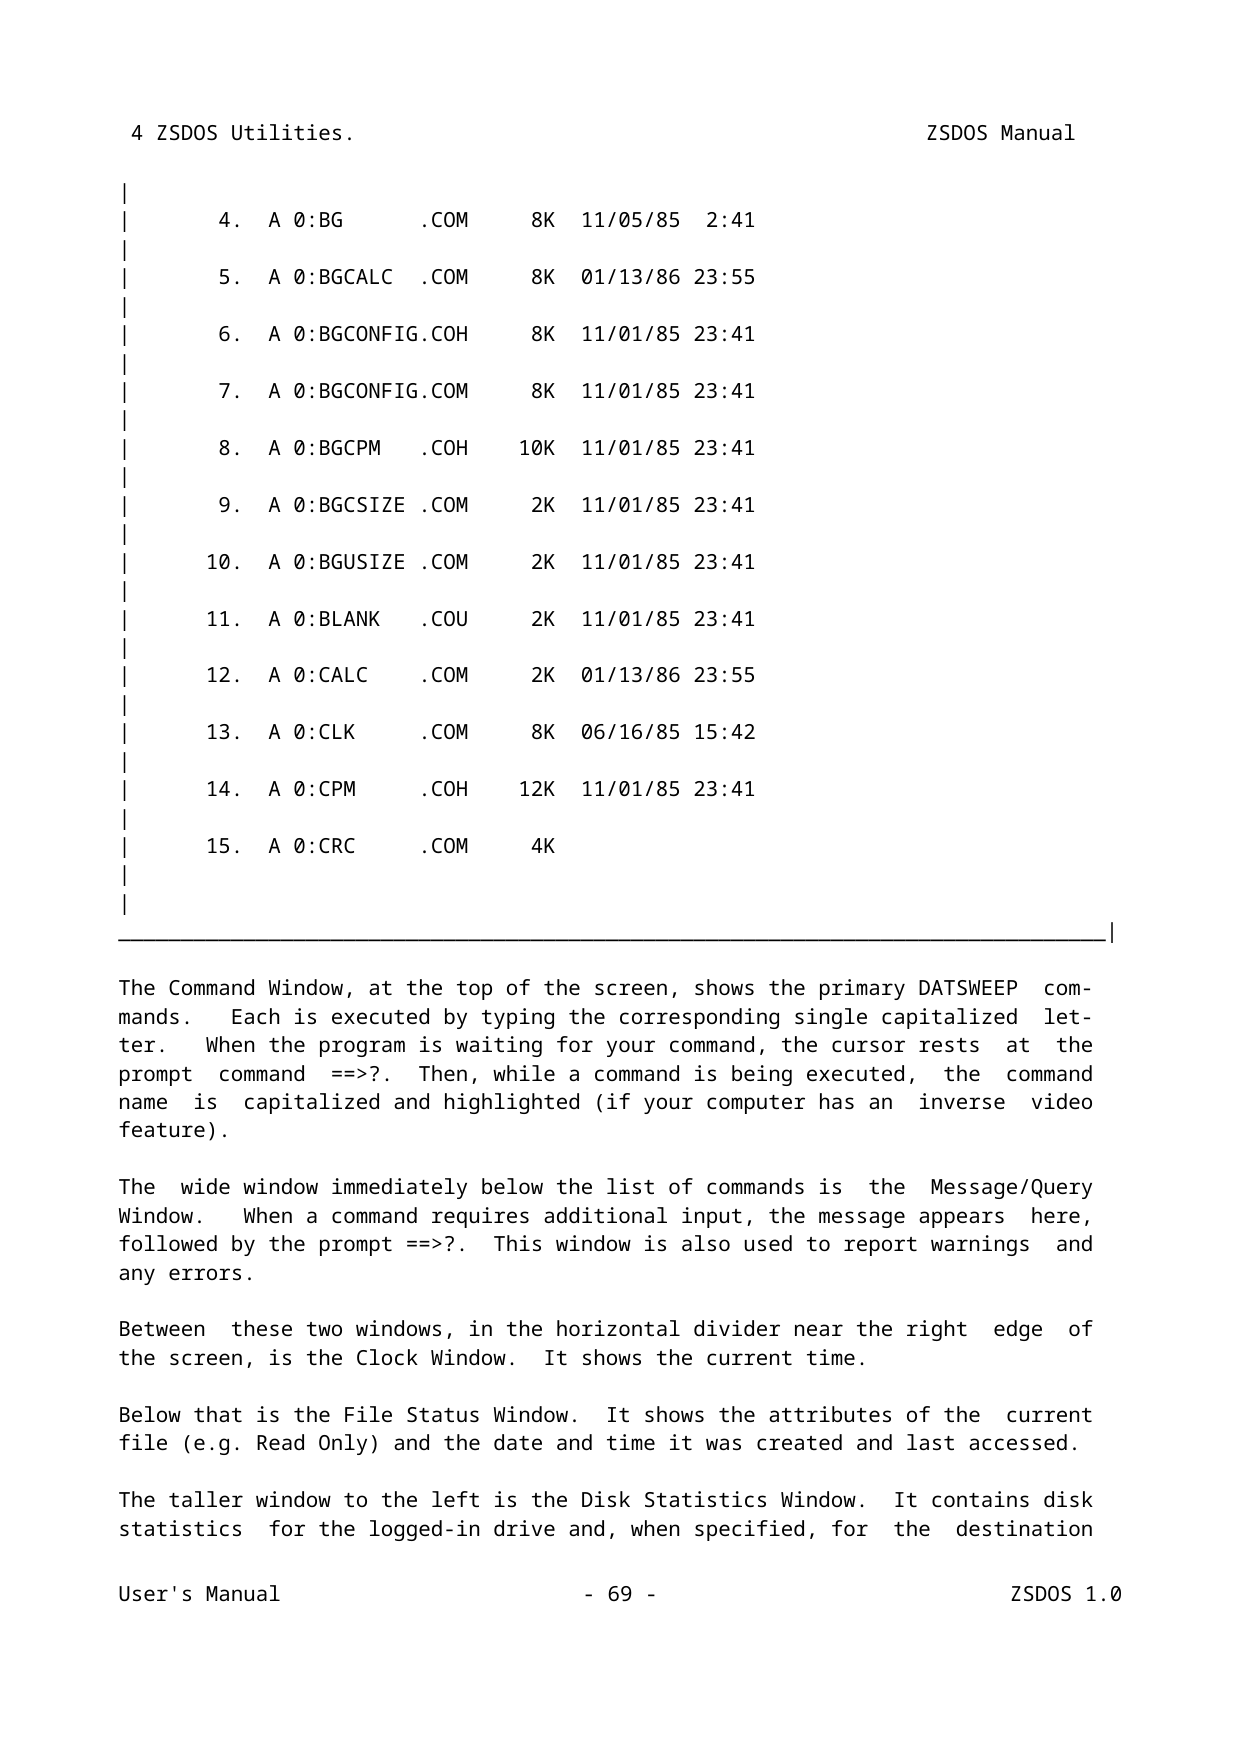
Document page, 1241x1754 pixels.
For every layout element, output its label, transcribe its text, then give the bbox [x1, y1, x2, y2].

text | 12. A 0:CALC .COM 2K 01/13/86 23:55 | [118, 661, 1122, 717]
text Window. When a command requires additional input, the message appears here, [118, 1201, 1122, 1229]
text the screen, is the Clock Window. It shows the current time. [118, 1343, 1122, 1371]
text | 15. A 0:CRC .COM 4K | [118, 831, 1122, 888]
text name is capitalized and highlighted (if your computer has an inverse video [118, 1087, 1122, 1116]
text | 8. A 0:BGCPM .COH 10K 11/01/85 23:41 | [118, 433, 1122, 490]
text | 13. A 0:CLK .COM 8K 06/16/85 15:42 | [118, 717, 1122, 774]
text statistics for the logged-in drive and, when specified, for the destination [118, 1514, 1122, 1542]
text | 5. A 0:BGCALC .COM 8K 01/13/86 23:55 | [118, 262, 1122, 319]
text | 6. A 0:BGCONFIG.COH 8K 11/01/85 23:41 | [118, 319, 1122, 376]
text mands. Each is executed by typing the corresponding single capitalized let- [118, 1002, 1122, 1030]
text feature). [118, 1116, 1122, 1144]
text ter. When the program is waiting for your command, the cursor rests at the [118, 1030, 1122, 1059]
text file (e.g. Read Only) and the date and time it was created and last accessed. [118, 1428, 1122, 1457]
text The taller window to the left is the Disk Statistics Window. It contains disk [118, 1485, 1122, 1514]
text |_______________________________________________________________________________| [118, 888, 1122, 945]
text Between these two windows, in the horizontal divider near the right edge of [118, 1314, 1122, 1343]
text prompt command ==>?. Then, while a command is being executed, the command [118, 1059, 1122, 1087]
text The wide window immediately below the list of commands is the Message/Query [118, 1172, 1122, 1201]
text | [118, 177, 1122, 206]
text The Command Window, at the top of the screen, shows the primary DATSWEEP com- [118, 973, 1122, 1002]
text followed by the prompt ==>?. This window is also used to report warnings and [118, 1229, 1122, 1258]
text | 4. A 0:BG .COM 8K 11/05/85 2:41 | [118, 206, 1122, 262]
text | 9. A 0:BGCSIZE .COM 2K 11/01/85 23:41 | [118, 490, 1122, 547]
text | 11. A 0:BLANK .COU 2K 11/01/85 23:41 | [118, 604, 1122, 661]
text | 14. A 0:CPM .COH 12K 11/01/85 23:41 | [118, 774, 1122, 831]
text any errors. [118, 1258, 1122, 1286]
text Below that is the File Status Window. It shows the attributes of the current [118, 1400, 1122, 1428]
text | 10. A 0:BGUSIZE .COM 2K 11/01/85 23:41 | [118, 547, 1122, 604]
text | 7. A 0:BGCONFIG.COM 8K 11/01/85 23:41 | [118, 376, 1122, 433]
